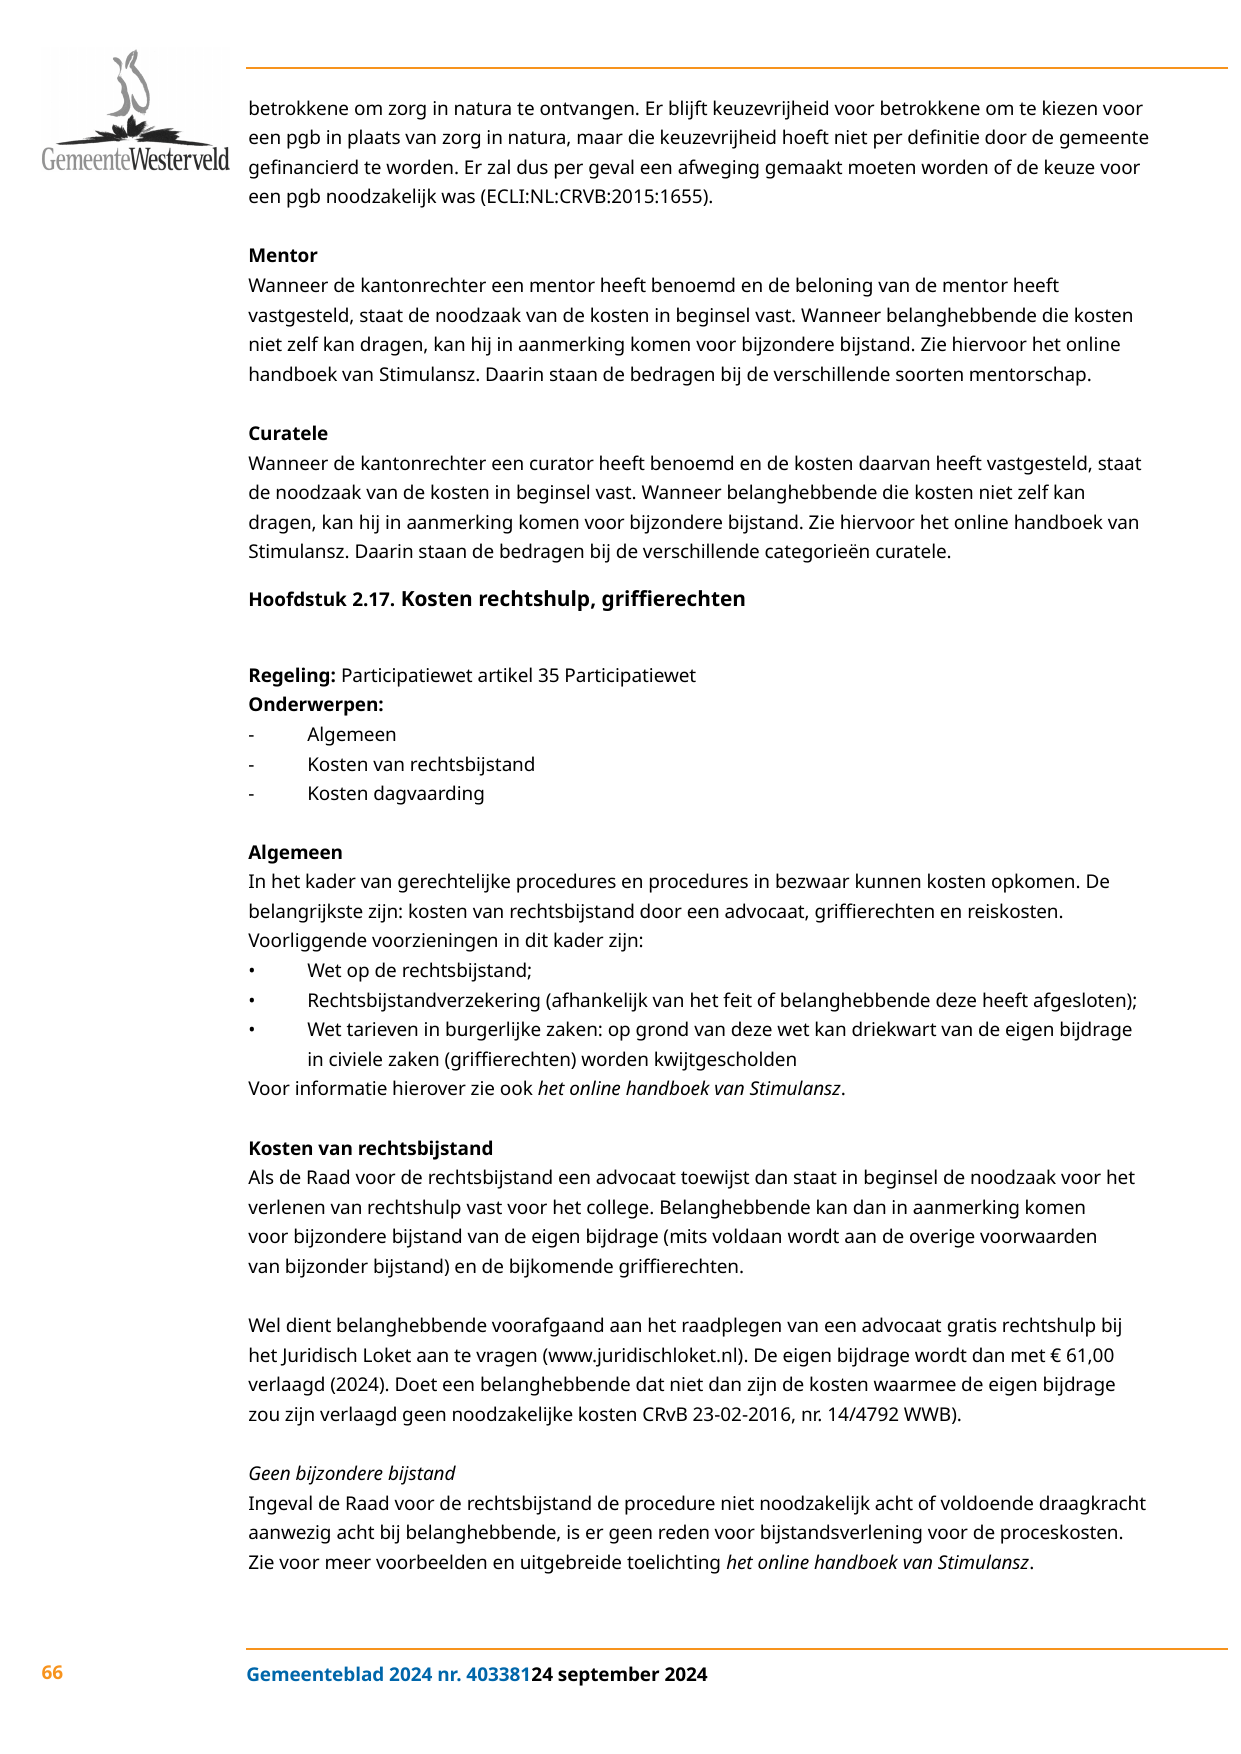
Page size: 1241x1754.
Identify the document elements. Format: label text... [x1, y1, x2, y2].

text Ingeval de Raad voor de rechtsbijstand de procedure niet noodzakelijk acht of voldoende draagkracht aanwezig acht bij belanghebbende, is er geen reden voor bijstandsverlening voor de proceskosten. Zie voor meer voorbeelden en uitgebreide toelichting het online handboek van Stimulansz. [248, 1490, 1152, 1574]
text Hoofdstuk 2.17. Kosten rechtshulp, griffierechten [248, 584, 1152, 613]
text Voor informatie hierover zie ook het online handboek van Stimulansz. [248, 1076, 1152, 1101]
list Wet tarieven in burgerlijke zaken: op grond van deze wet kan driekwart van de eigen bijdrage in civiele zaken (griffierechten) worden kwijtgescholden [248, 1016, 1152, 1072]
text Wel dient belanghebbende voorafgaand aan het raadplegen van een advocaat gratis rechtshulp bij het Juridisch Loket aan te vragen (www.juridischloket.nl). De eigen bijdrage wordt dan met € 61,00 verlaagd (2024). Doet een belanghebbende dat niet dan zijn de kosten waarmee de eigen bijdrage zou zijn verlaagd geen noodzakelijke kosten CRvB 23-02-2016, nr. 14/4792 WWB). [248, 1312, 1152, 1427]
text Curatele [248, 420, 1152, 446]
list Rechtsbijstandverzekering (afhankelijk van het feit of belanghebbende deze heeft afgesloten); [248, 987, 1152, 1012]
text Wanneer de kantonrechter een mentor heeft benoemd en de beloning van de mentor heeft vastgesteld, staat de noodzaak van de kosten in beginsel vast. Wanneer belanghebbende die kosten niet zelf kan dragen, kan hij in aanmerking komen voor bijzondere bijstand. Zie hiervoor het online handboek van Stimulansz. Daarin staan de bedragen bij de verschillende soorten mentorschap. [248, 272, 1152, 387]
text betrokkene om zorg in natura te ontvangen. Er blijft keuzevrijheid voor betrokkene om te kiezen voor een pgb in plaats van zorg in natura, maar die keuzevrijheid hoeft niet per definitie door de gemeente gefinancierd te worden. Er zal dus per geval een afweging gemaakt moeten worden of de keuze voor een pgb noodzakelijk was (ECLI:NL:CRVB:2015:1655). [248, 95, 1152, 209]
text voor bijzondere bijstand van de eigen bijdrage (mits voldaan wordt aan de overige voorwaarden [248, 1223, 1152, 1249]
text In het kader van gerechtelijke procedures en procedures in bezwaar kunnen kosten opkomen. De belangrijkste zijn: kosten van rechtsbijstand door een advocaat, griffierechten en reiskosten. [248, 868, 1152, 924]
text Geen bijzondere bijstand [248, 1460, 1152, 1486]
text Als de Raad voor de rechtsbijstand een advocaat toewijst dan staat in beginsel de noodzaak voor het verlenen van rechtshulp vast voor het college. Belanghebbende kan dan in aanmerking komen [248, 1164, 1152, 1219]
text Wanneer de kantonrechter een curator heeft benoemd en de kosten daarvan heeft vastgesteld, staat de noodzaak van de kosten in beginsel vast. Wanneer belanghebbende die kosten niet zelf kan dragen, kan hij in aanmerking komen voor bijzondere bijstand. Zie hiervoor het online handboek van Stimulansz. Daarin staan de bedragen bij de verschillende categorieën curatele. [248, 450, 1152, 564]
text Kosten van rechtsbijstand [248, 1135, 1152, 1160]
text Voorliggende voorzieningen in dit kader zijn: [248, 928, 1152, 953]
text Mentor [248, 243, 1152, 268]
text van bijzonder bijstand) en de bijkomende griffierechten. [248, 1253, 1152, 1279]
picture [41, 47, 231, 172]
list Wet op de rechtsbijstand; [248, 957, 1152, 983]
text Algemeen [248, 839, 1152, 864]
table_header Regeling: Participatiewet artikel 35 Participatiewet Onderwerpen: Algemeen Kosten van rechtsbijstand Kosten dagvaarding [248, 662, 1152, 806]
